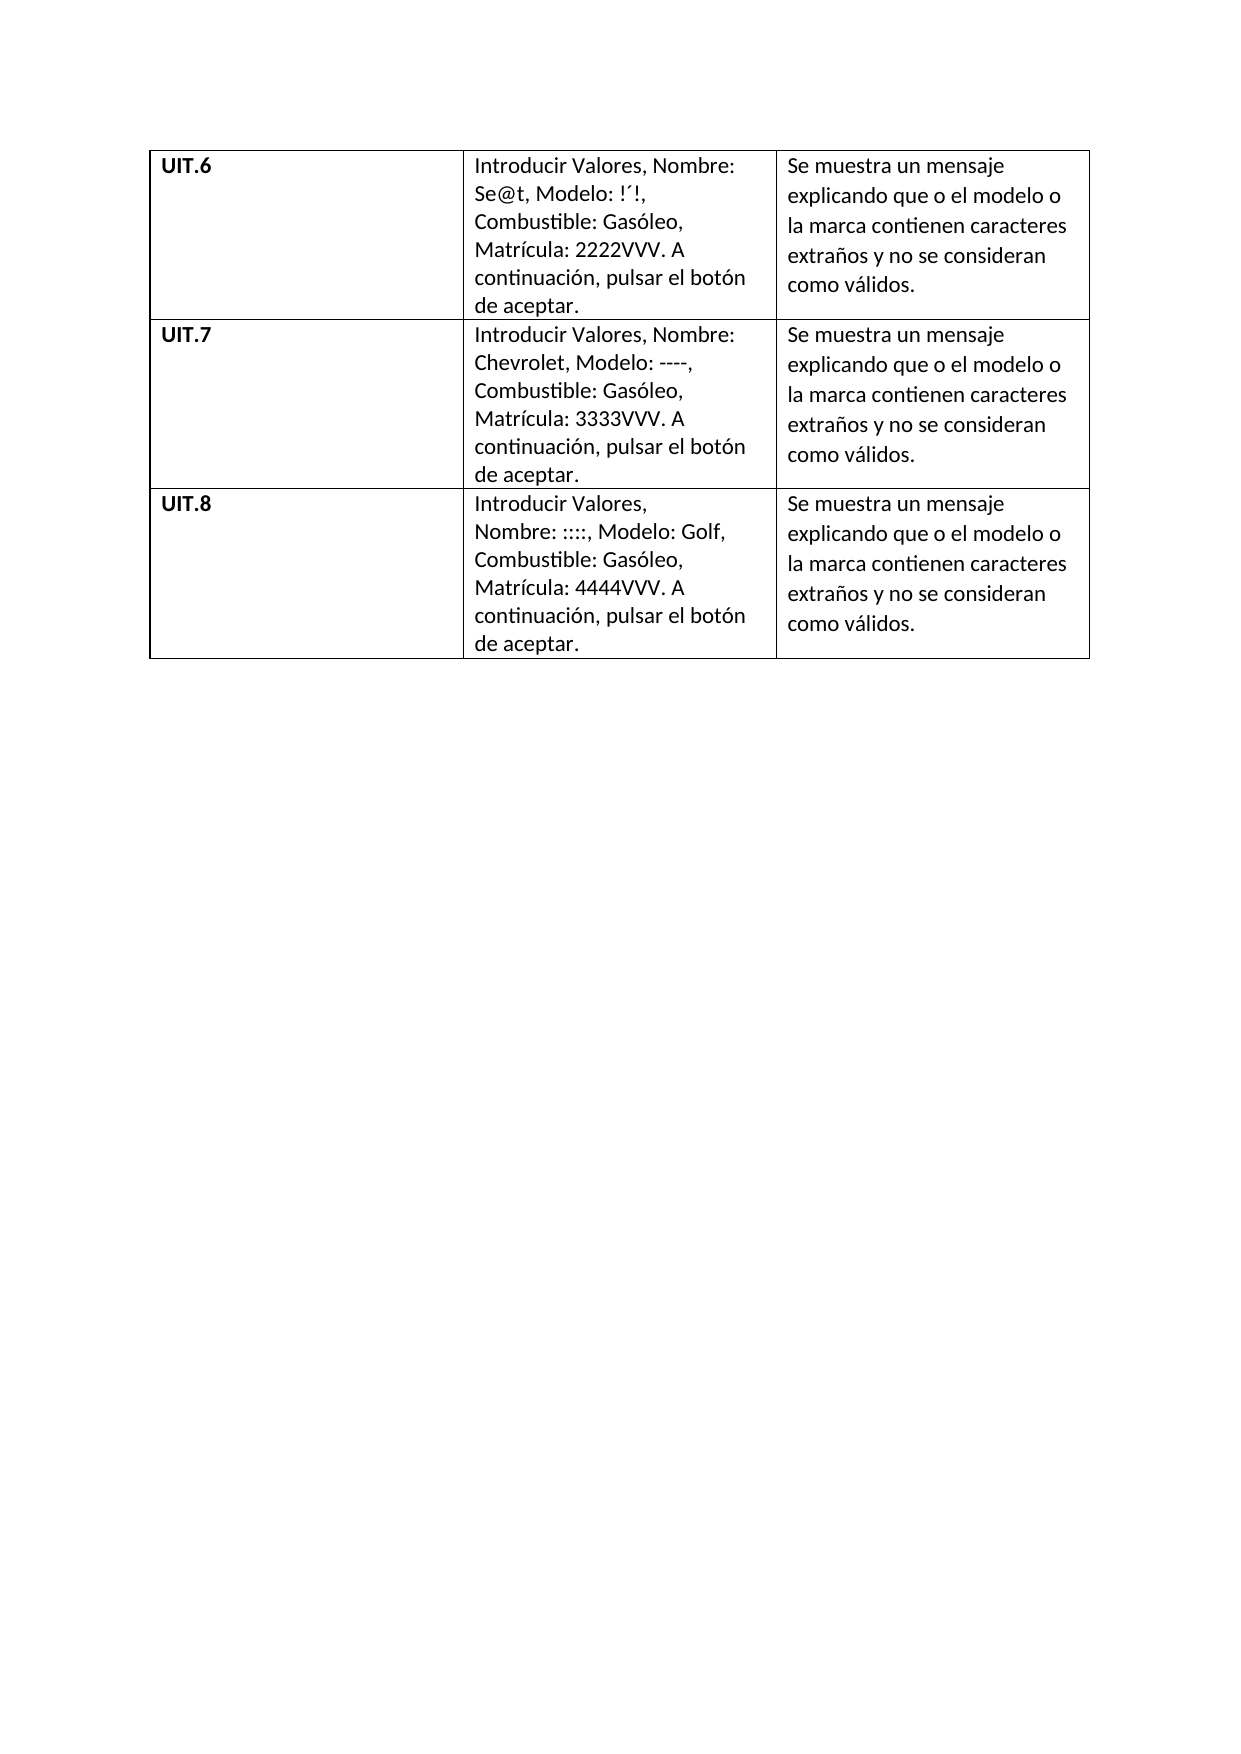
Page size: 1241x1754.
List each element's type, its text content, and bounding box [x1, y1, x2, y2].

table_cell Se muestra un mensaje explicando que o el modelo o la marca contienen caracteres extraños y no se consideran como válidos. [777, 489, 1089, 657]
table_cell UIT.8 [151, 489, 463, 657]
table_cell Se muestra un mensaje explicando que o el modelo o la marca contienen caracteres extraños y no se consideran como válidos. [777, 320, 1089, 488]
table_cell Se muestra un mensaje explicando que o el modelo o la marca contienen caracteres extraños y no se consideran como válidos. [777, 151, 1089, 319]
table_cell Introducir Valores, Nombre: Chevrolet, Modelo: ----, Combustible: Gasóleo, Matrícula: 3333VVV. A continuación, pulsar el botón de aceptar. [464, 320, 776, 488]
table_cell UIT.7 [151, 320, 463, 488]
table_cell Introducir Valores, Nombre: ::::, Modelo: Golf, Combustible: Gasóleo, Matrícula: 4444VVV. A continuación, pulsar el botón de aceptar. [464, 489, 776, 657]
table_cell UIT.6 [151, 151, 463, 319]
table_cell Introducir Valores, Nombre: Se@t, Modelo: !´!, Combustible: Gasóleo, Matrícula: 2222VVV. A continuación, pulsar el botón de aceptar. [464, 151, 776, 319]
